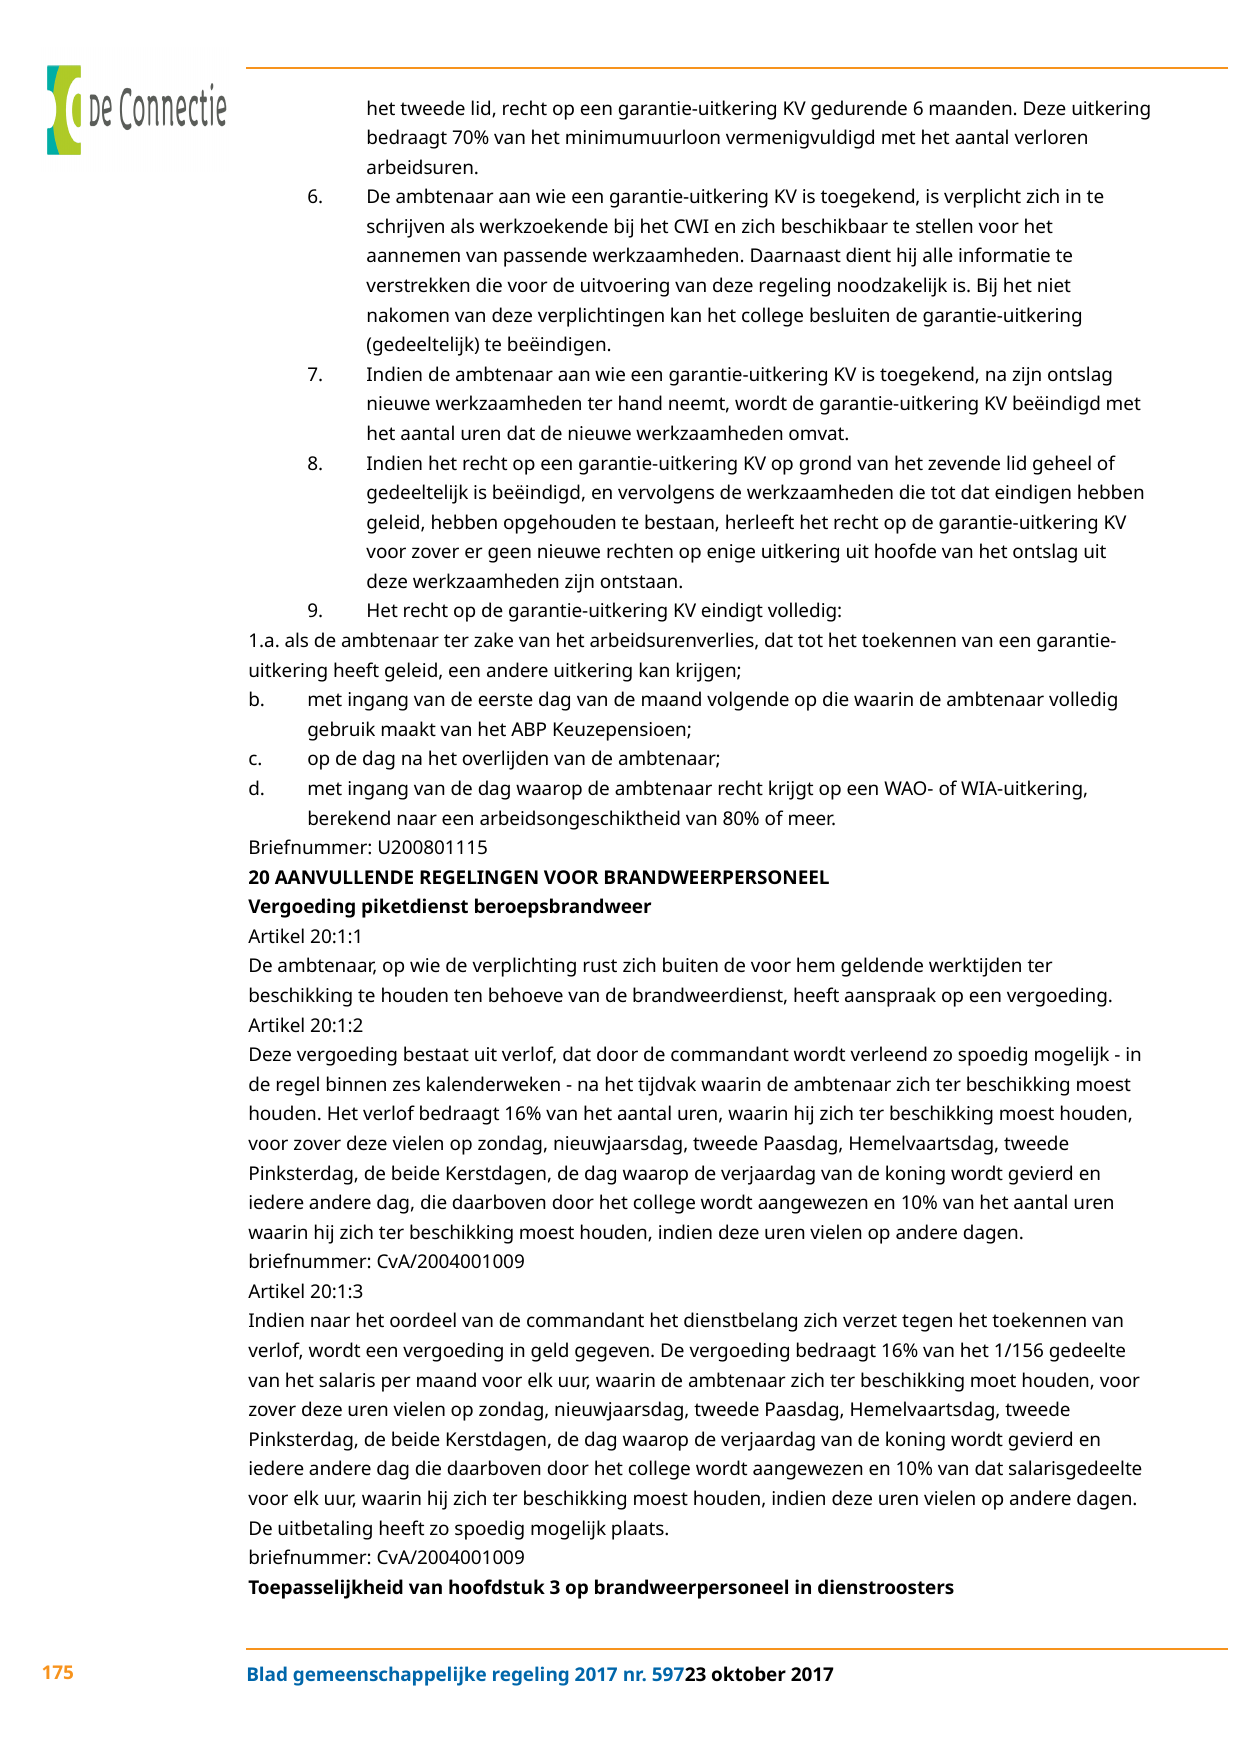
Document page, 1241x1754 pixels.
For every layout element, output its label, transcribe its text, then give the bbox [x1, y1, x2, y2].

text Artikel 20:1:3 [248, 1278, 1152, 1304]
text Deze vergoeding bestaat uit verlof, dat door de commandant wordt verleend zo spoedig mogelijk - in de regel binnen zes kalenderweken - na het tijdvak waarin de ambtenaar zich ter beschikking moest houden. Het verlof bedraagt 16% van het aantal uren, waarin hij zich ter beschikking moest houden, voor zover deze vielen op zondag, nieuwjaarsdag, tweede Paasdag, Hemelvaartsdag, tweede Pinksterdag, de beide Kerstdagen, de dag waarop de verjaardag van de koning wordt gevierd en iedere andere dag, die daarboven door het college wordt aangewezen en 10% van het aantal uren waarin hij zich ter beschikking moest houden, indien deze uren vielen op andere dagen. [248, 1041, 1152, 1245]
list Het recht op de garantie-uitkering KV eindigt volledig: [307, 598, 1152, 623]
list met ingang van de eerste dag van de maand volgende op die waarin de ambtenaar volledig gebruik maakt van het ABP Keuzepensioen; [248, 686, 1152, 742]
list met ingang van de dag waarop de ambtenaar recht krijgt op een WAO- of WIA-uitkering, berekend naar een arbeidsongeschiktheid van 80% of meer. [248, 775, 1152, 831]
text Vergoeding piketdienst beroepsbrandweer [248, 893, 1152, 919]
text Briefnummer: U200801115 [248, 834, 1152, 860]
text Toepasselijkheid van hoofdstuk 3 op brandweerpersoneel in dienstroosters [248, 1574, 1152, 1600]
text Indien naar het oordeel van de commandant het dienstbelang zich verzet tegen het toekennen van verlof, wordt een vergoeding in geld gegeven. De vergoeding bedraagt 16% van het 1/156 gedeelte van het salaris per maand voor elk uur, waarin de ambtenaar zich ter beschikking moet houden, voor zover deze uren vielen op zondag, nieuwjaarsdag, tweede Paasdag, Hemelvaartsdag, tweede Pinksterdag, de beide Kerstdagen, de dag waarop de verjaardag van de koning wordt gevierd en iedere andere dag die daarboven door het college wordt aangewezen en 10% van dat salarisgedeelte voor elk uur, waarin hij zich ter beschikking moest houden, indien deze uren vielen op andere dagen. De uitbetaling heeft zo spoedig mogelijk plaats. [248, 1308, 1152, 1541]
list op de dag na het overlijden van de ambtenaar; [248, 746, 1152, 771]
list De ambtenaar aan wie een garantie-uitkering KV is toegekend, is verplicht zich in te schrijven als werkzoekende bij het CWI en zich beschikbaar te stellen voor het aannemen van passende werkzaamheden. Daarnaast dient hij alle informatie te verstrekken die voor de uitvoering van deze regeling noodzakelijk is. Bij het niet nakomen van deze verplichtingen kan het college besluiten de garantie-uitkering (gedeeltelijk) te beëindigen. [307, 183, 1152, 357]
text 1.a. als de ambtenaar ter zake van het arbeidsurenverlies, dat tot het toekennen van een garantie-uitkering heeft geleid, een andere uitkering kan krijgen; [248, 627, 1152, 683]
text Artikel 20:1:2 [248, 1012, 1152, 1038]
text 20 AANVULLENDE REGELINGEN VOOR BRANDWEERPERSONEEL [248, 864, 1152, 890]
text briefnummer: CvA/2004001009 [248, 1248, 1152, 1274]
list Indien het recht op een garantie-uitkering KV op grond van het zevende lid geheel of gedeeltelijk is beëindigd, en vervolgens de werkzaamheden die tot dat eindigen hebben geleid, hebben opgehouden te bestaan, herleeft het recht op de garantie-uitkering KV voor zover er geen nieuwe rechten op enige uitkering uit hoofde van het ontslag uit deze werkzaamheden zijn ontstaan. [307, 450, 1152, 594]
list het tweede lid, recht op een garantie-uitkering KV gedurende 6 maanden. Deze uitkering bedraagt 70% van het minimumuurloon vermenigvuldigd met het aantal verloren arbeidsuren. [307, 95, 1152, 180]
text De ambtenaar, op wie de verplichting rust zich buiten de voor hem geldende werktijden ter beschikking te houden ten behoeve van de brandweerdienst, heeft aanspraak op een vergoeding. [248, 953, 1152, 1008]
text briefnummer: CvA/2004001009 [248, 1544, 1152, 1570]
list Indien de ambtenaar aan wie een garantie-uitkering KV is toegekend, na zijn ontslag nieuwe werkzaamheden ter hand neemt, wordt de garantie-uitkering KV beëindigd met het aantal uren dat de nieuwe werkzaamheden omvat. [307, 361, 1152, 446]
picture [41, 47, 231, 172]
text Artikel 20:1:1 [248, 923, 1152, 949]
